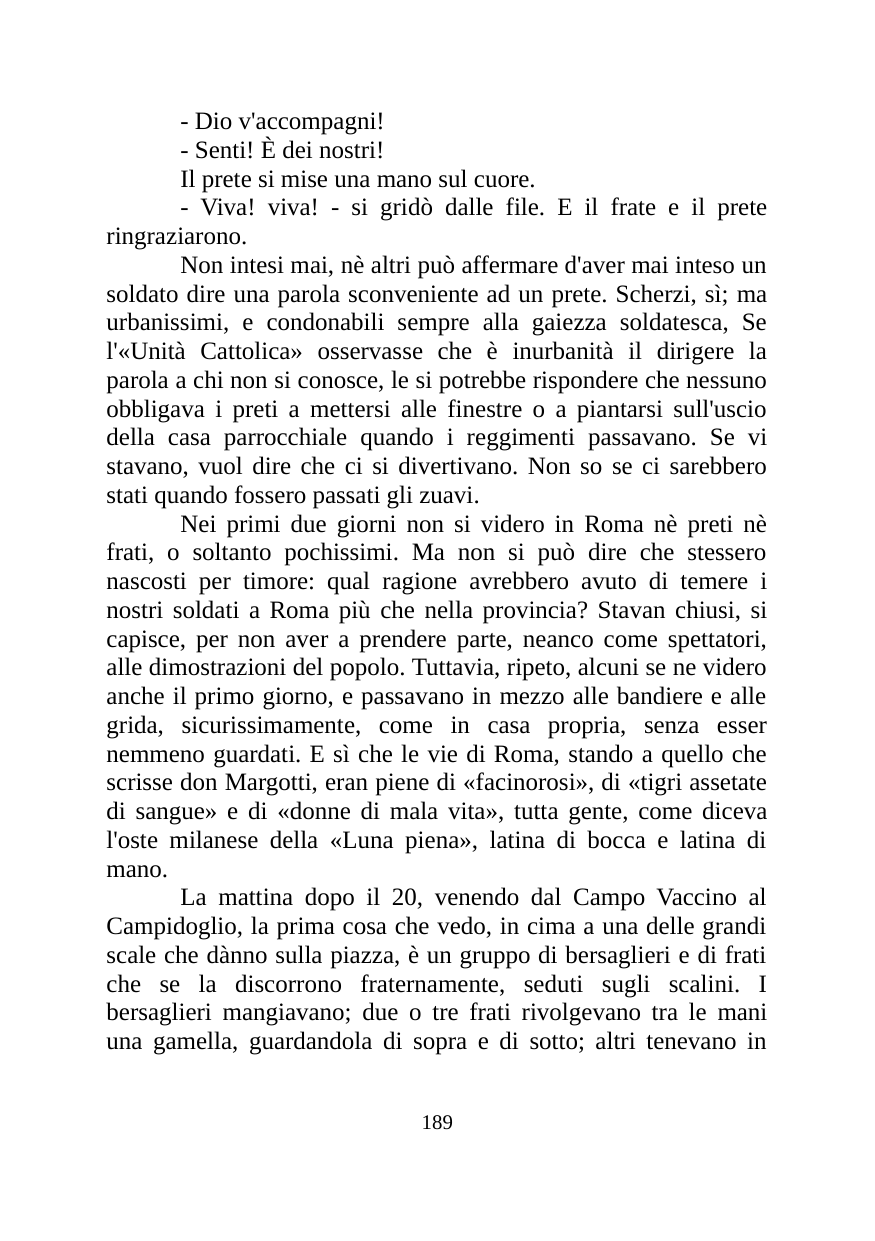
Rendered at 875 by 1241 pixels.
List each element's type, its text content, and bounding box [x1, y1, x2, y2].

text - Senti! È dei nostri! [106, 135, 768, 164]
text - Dio v'accompagni! [106, 106, 768, 135]
text Il prete si mise una mano sul cuore. [106, 164, 768, 192]
text Nei primi due giorni non si videro in Roma nè preti nè frati, o soltanto pochissimi. Ma non si può dire che stessero nascosti per timore: qual ragione avrebbero avuto di temere i nostri soldati a Roma più che nella provincia? Stavan chiusi, si capisce, per non aver a prendere parte, neanco come spettatori, alle dimostrazioni del popolo. Tuttavia, ripeto, alcuni se ne videro anche il primo giorno, e passavano in mezzo alle bandiere e alle grida, sicurissimamente, come in casa propria, senza esser nemmeno guardati. E sì che le vie di Roma, stando a quello che scrisse don Margotti, eran piene di «facinorosi», di «tigri assetate di sangue» e di «donne di mala vita», tutta gente, come diceva l'oste milanese della «Luna piena», latina di bocca e latina di mano. [106, 509, 768, 882]
text Non intesi mai, nè altri può affermare d'aver mai inteso un soldato dire una parola sconveniente ad un prete. Scherzi, sì; ma urbanissimi, e condonabili sempre alla gaiezza soldatesca, Se l'«Unità Cattolica» osservasse che è inurbanità il dirigere la parola a chi non si conosce, le si potrebbe rispondere che nessuno obbligava i preti a mettersi alle finestre o a piantarsi sull'uscio della casa parrocchiale quando i reggimenti passavano. Se vi stavano, vuol dire che ci si divertivano. Non so se ci sarebbero stati quando fossero passati gli zuavi. [106, 250, 768, 509]
text La mattina dopo il 20, venendo dal Campo Vaccino al Campidoglio, la prima cosa che vedo, in cima a una delle grandi scale che dànno sulla piazza, è un gruppo di bersaglieri e di frati che se la discorrono fraternamente, seduti sugli scalini. I bersaglieri mangiavano; due o tre frati rivolgevano tra le mani una gamella, guardandola di sopra e di sotto; altri tenevano in [106, 882, 768, 1055]
text - Viva! viva! - si gridò dalle file. E il frate e il prete ringraziarono. [106, 192, 768, 250]
